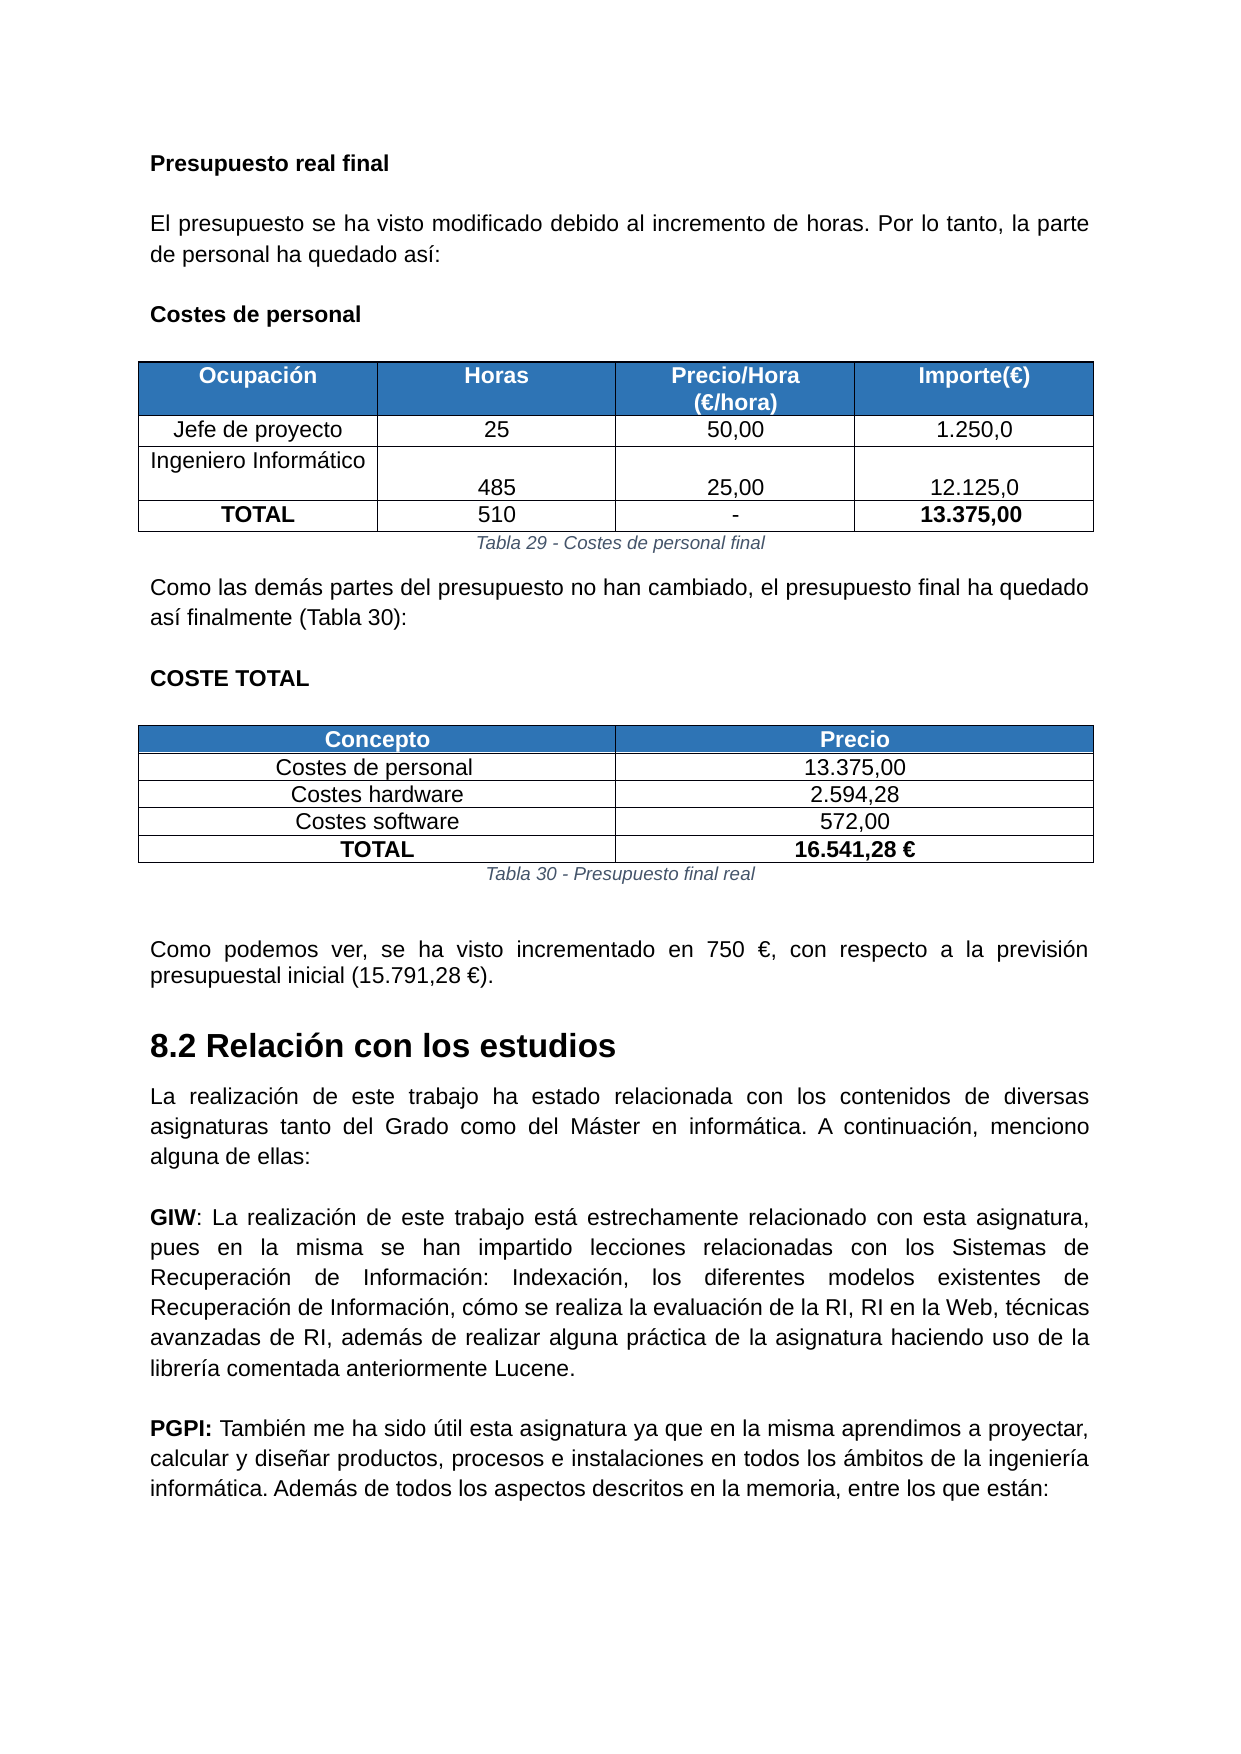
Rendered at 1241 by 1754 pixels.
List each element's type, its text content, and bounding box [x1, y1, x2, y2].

text GIW: La realización de este trabajo está estrechamente relacionado con esta asignatura, pues en la misma se han impartido lecciones relacionadas con los Sistemas de Recuperación de Información: Indexación, los diferentes modelos existentes de Recuperación de Información, cómo se realiza la evaluación de la RI, RI en la Web, técnicas avanzadas de RI, además de realizar alguna práctica de la asignatura haciendo uso de la librería comentada anteriormente Lucene. [150, 1203, 1090, 1381]
table_cell - [616, 501, 854, 531]
table_cell Costes de personal [139, 754, 615, 780]
subtitle 8.2 Relación con los estudios [150, 1026, 1090, 1064]
text COSTE TOTAL [150, 665, 1090, 691]
table_cell 13.375,00 [855, 501, 1093, 531]
table_cell 25,00 [616, 447, 854, 500]
table_cell 16.541,28 € [616, 836, 1093, 862]
table_cell TOTAL [139, 501, 377, 531]
table_cell 1.250,0 [855, 416, 1093, 446]
text Costes de personal [150, 301, 1090, 327]
table_cell 25 [378, 416, 615, 446]
table_cell Ingeniero Informático [139, 447, 377, 500]
text Tabla 30 - Presupuesto final real [150, 863, 1090, 885]
table_cell Costes hardware [139, 781, 615, 807]
table_cell TOTAL [139, 836, 615, 862]
table_header Concepto [139, 726, 615, 752]
table_header Ocupación [139, 363, 377, 415]
text La realización de este trabajo ha estado relacionada con los contenidos de diversas asignaturas tanto del Grado como del Máster en informática. A continuación, menciono alguna de ellas: [150, 1083, 1090, 1169]
text Presupuesto real final [150, 150, 1090, 176]
table_header Horas [378, 363, 615, 415]
table_cell 572,00 [616, 808, 1093, 835]
text Tabla 29 - Costes de personal final [150, 532, 1090, 553]
table_header Precio/Hora (€/hora) [616, 363, 854, 415]
table_cell 12.125,0 [855, 447, 1093, 500]
table_cell 485 [378, 447, 615, 500]
text Como las demás partes del presupuesto no han cambiado, el presupuesto final ha quedado así finalmente (Tabla 30): [150, 574, 1090, 631]
text Como podemos ver, se ha visto incrementado en 750 €, con respecto a la previsión presupuestal inicial (15.791,28 €). [150, 936, 1090, 988]
table_cell Jefe de proyecto [139, 416, 377, 446]
table_cell 2.594,28 [616, 781, 1093, 807]
table_cell 50,00 [616, 416, 854, 446]
table_header Precio [616, 726, 1093, 752]
text El presupuesto se ha visto modificado debido al incremento de horas. Por lo tanto, la parte de personal ha quedado así: [150, 210, 1090, 267]
text PGPI: También me ha sido útil esta asignatura ya que en la misma aprendimos a proyectar, calcular y diseñar productos, procesos e instalaciones en todos los ámbitos de la ingeniería informática. Además de todos los aspectos descritos en la memoria, entre los que están: [150, 1415, 1090, 1502]
table_cell 13.375,00 [616, 754, 1093, 780]
table_cell Costes software [139, 808, 615, 835]
table_cell 510 [378, 501, 615, 531]
table_header Importe(€) [855, 363, 1093, 415]
